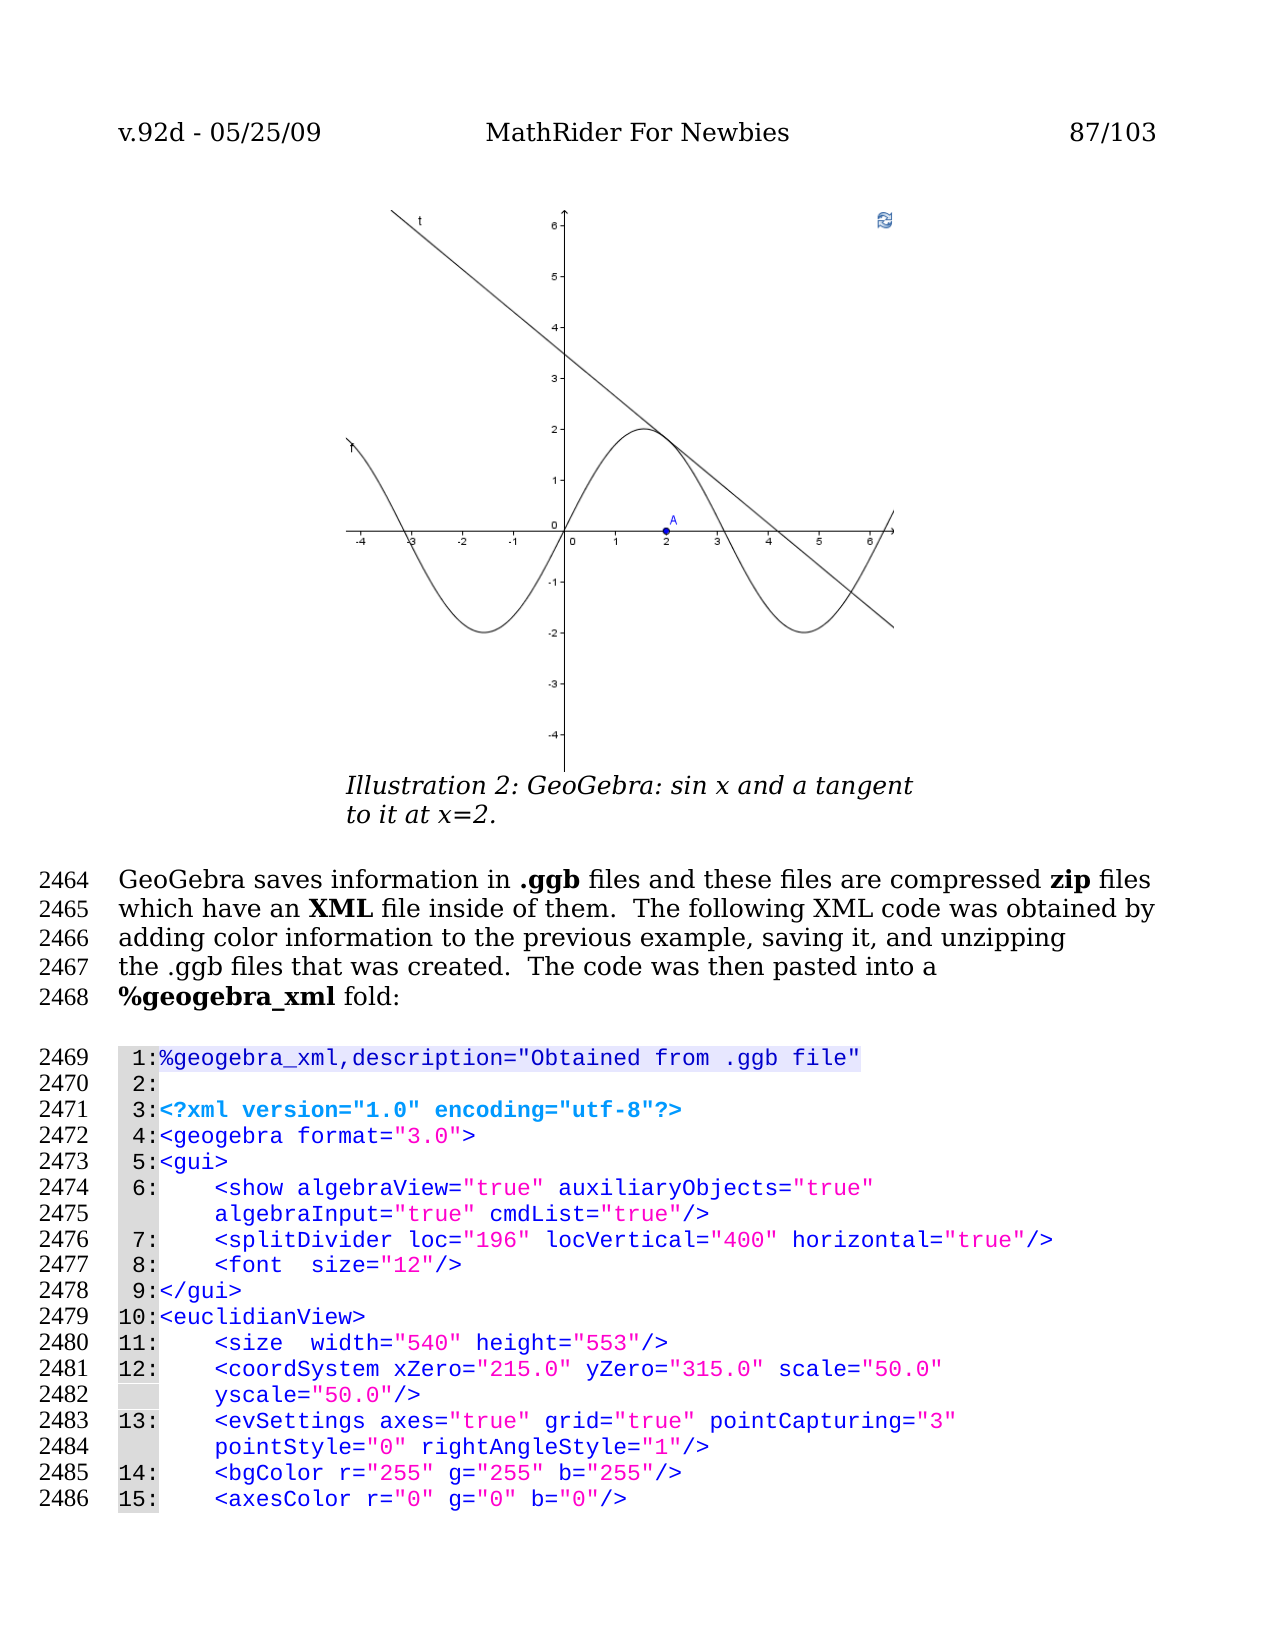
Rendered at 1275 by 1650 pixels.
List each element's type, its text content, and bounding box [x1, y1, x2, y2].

text 15: <axesColor r="0" g="0" b="0"/> [118, 1487, 1157, 1513]
text 13: <evSettings axes="true" grid="true" pointCapturing="3" [118, 1409, 1157, 1435]
text 6: <show algebraView="true" auxiliaryObjects="true" [118, 1176, 1157, 1202]
text pointStyle="0" rightAngleStyle="1"/> [118, 1435, 1157, 1461]
text 2: [118, 1072, 1157, 1098]
text 1:%geogebra_xml,description="Obtained from .ggb file" [118, 1046, 1157, 1072]
text 5:<gui> [118, 1150, 1157, 1176]
text 10:<euclidianView> [118, 1306, 1157, 1332]
text GeoGebra saves information in .ggb files and these files are compressed zip files which have an XML file inside of them. The following XML code was obtained by adding color information to the previous example, saving it, and unzipping the .ggb files that was created. The code was then pasted into a %geogebra_xml fold: [118, 865, 1157, 1011]
text 12: <coordSystem xZero="215.0" yZero="315.0" scale="50.0" [118, 1358, 1157, 1383]
text 3:<?xml version="1.0" encoding="utf-8"?> [118, 1098, 1157, 1124]
text Illustration 2: GeoGebra: sin x and a tangent to it at x=2. [346, 223, 929, 829]
text 14: <bgColor r="255" g="255" b="255"/> [118, 1461, 1157, 1487]
text 7: <splitDivider loc="196" locVertical="400" horizontal="true"/> [118, 1228, 1157, 1254]
text 8: <font size="12"/> [118, 1254, 1157, 1280]
text 9:</gui> [118, 1280, 1157, 1306]
text algebraInput="true" cmdList="true"/> [118, 1202, 1157, 1228]
text 4:<geogebra format="3.0"> [118, 1124, 1157, 1150]
text yscale="50.0"/> [118, 1383, 1157, 1409]
text 11: <size width="540" height="553"/> [118, 1332, 1157, 1358]
